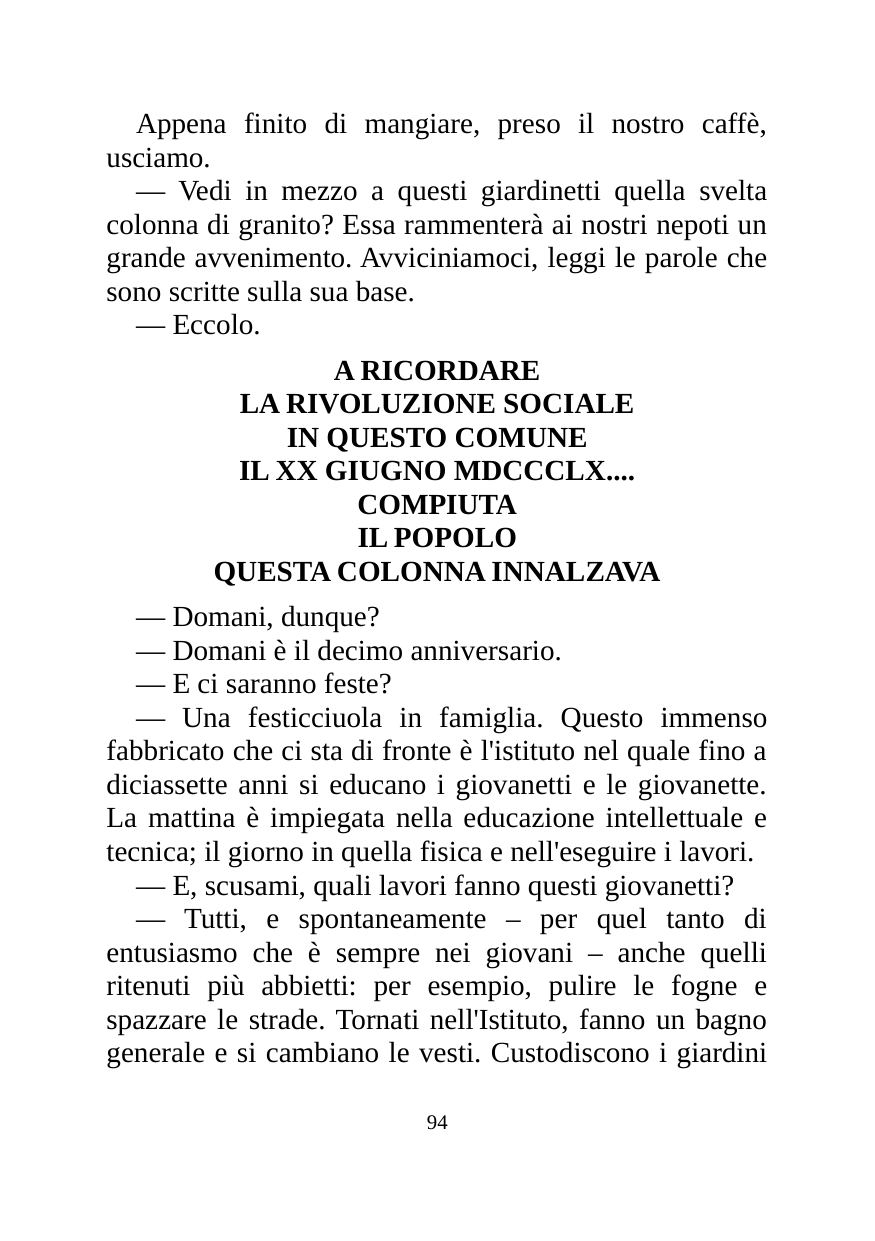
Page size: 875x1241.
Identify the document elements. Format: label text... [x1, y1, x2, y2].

text — Domani è il decimo anniversario. [106, 633, 768, 666]
text Appena finito di mangiare, preso il nostro caffè, usciamo. [106, 106, 768, 173]
text — Tutti, e spontaneamente – per quel tanto di entusiasmo che è sempre nei giovani – anche quelli ritenuti più abbietti: per esempio, pulire le fogne e spazzare le strade. Tornati nell'Istituto, fanno un bagno generale e si cambiano le vesti. Custodiscono i giardini [106, 901, 768, 1069]
text — Eccolo. [106, 307, 768, 341]
text — E, scusami, quali lavori fanno questi giovanetti? [106, 868, 768, 901]
text — E ci saranno feste? [106, 666, 768, 700]
text — Vedi in mezzo a questi giardinetti quella svelta colonna di granito? Essa rammenterà ai nostri nepoti un grande avvenimento. Avviciniamoci, leggi le parole che sono scritte sulla sua base. [106, 173, 768, 307]
text A RICORDARE LA RIVOLUZIONE SOCIALE IN QUESTO COMUNE IL XX GIUGNO MDCCCLX.... COMPIUTA IL POPOLO QUESTA COLONNA INNALZAVA [106, 353, 768, 588]
text — Una festicciuola in famiglia. Questo immenso fabbricato che ci sta di fronte è l'istituto nel quale fino a diciassette anni si educano i giovanetti e le giovanette. La mattina è impiegata nella educazione intellettuale e tecnica; il giorno in quella fisica e nell'eseguire i lavori. [106, 700, 768, 868]
text — Domani, dunque? [106, 599, 768, 633]
